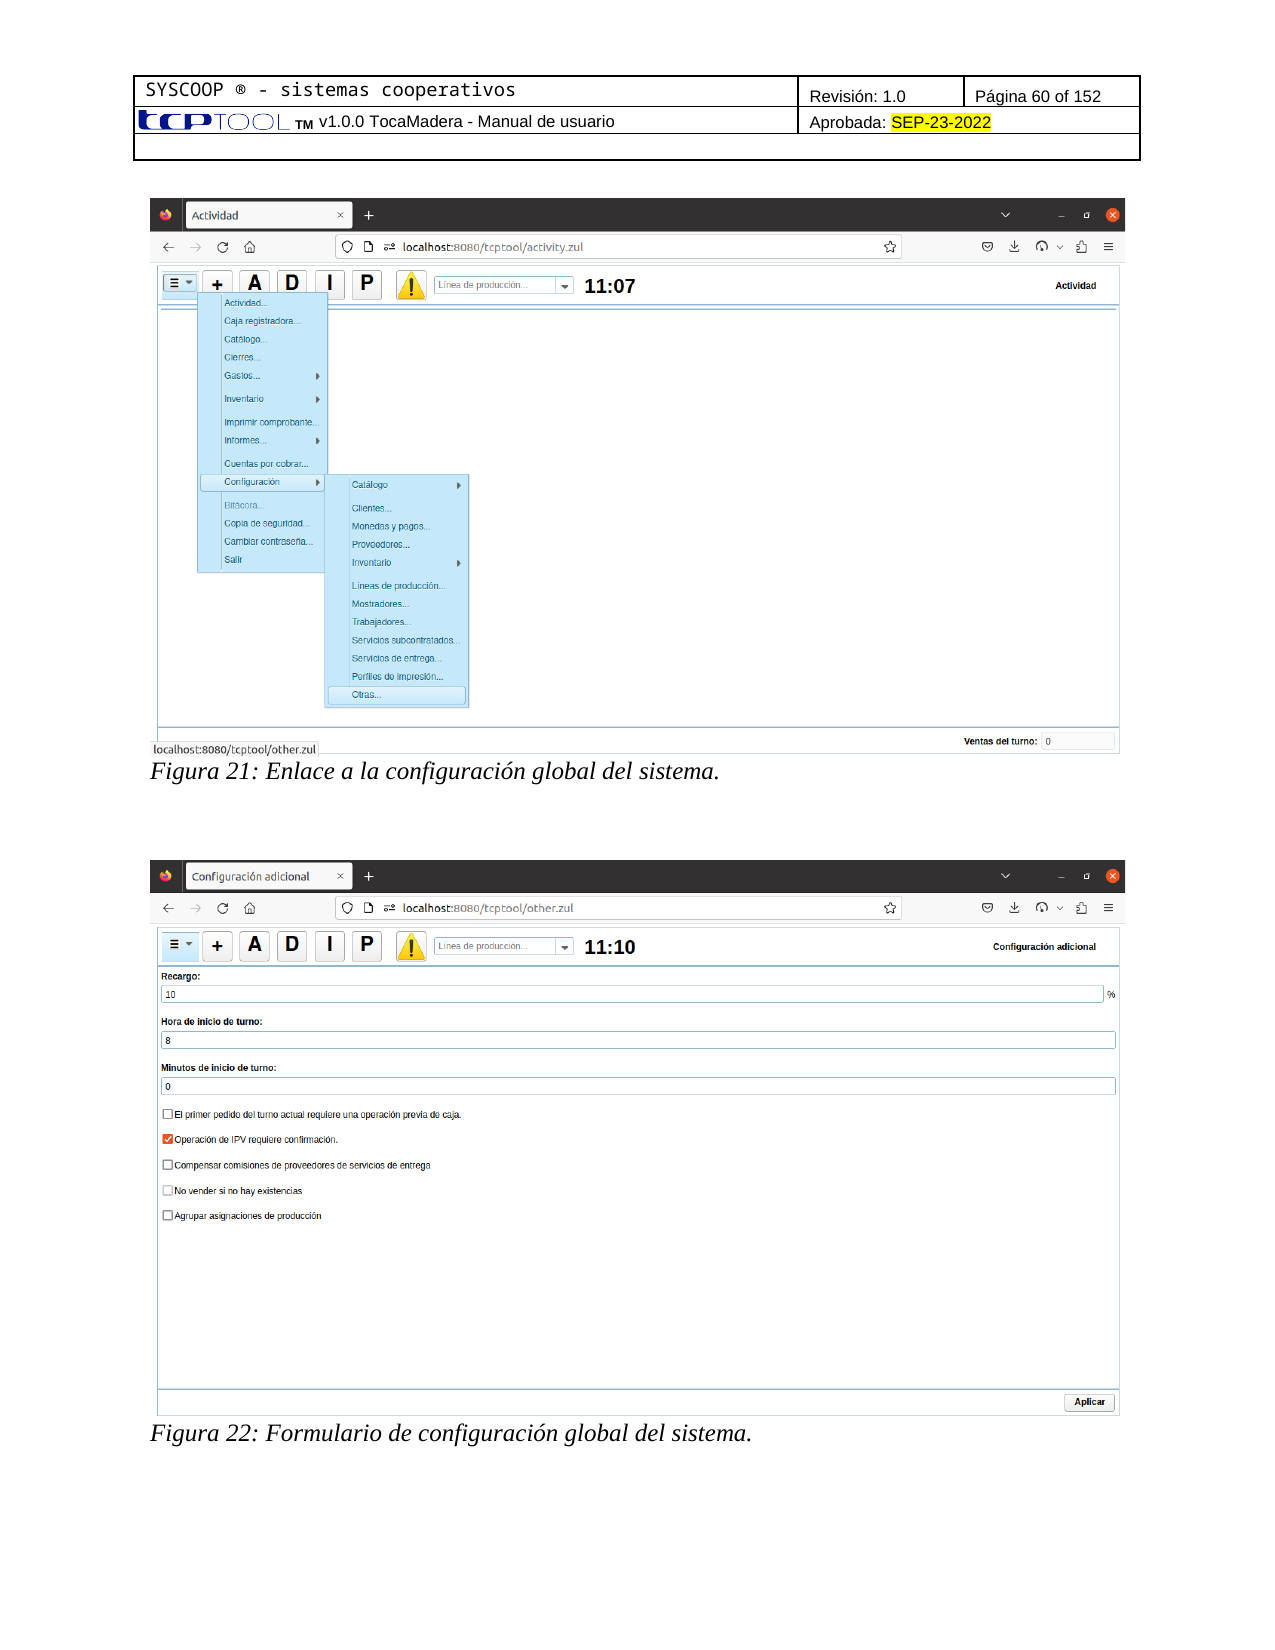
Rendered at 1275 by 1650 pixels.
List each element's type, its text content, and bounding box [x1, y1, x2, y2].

text Figura 21: Enlace a la configuración global del sistema. [150, 757, 1125, 785]
text Figura 22: Formulario de configuración global del sistema. [150, 1419, 1125, 1447]
picture [150, 860, 1125, 1419]
picture [138, 110, 290, 130]
picture [150, 198, 1125, 757]
